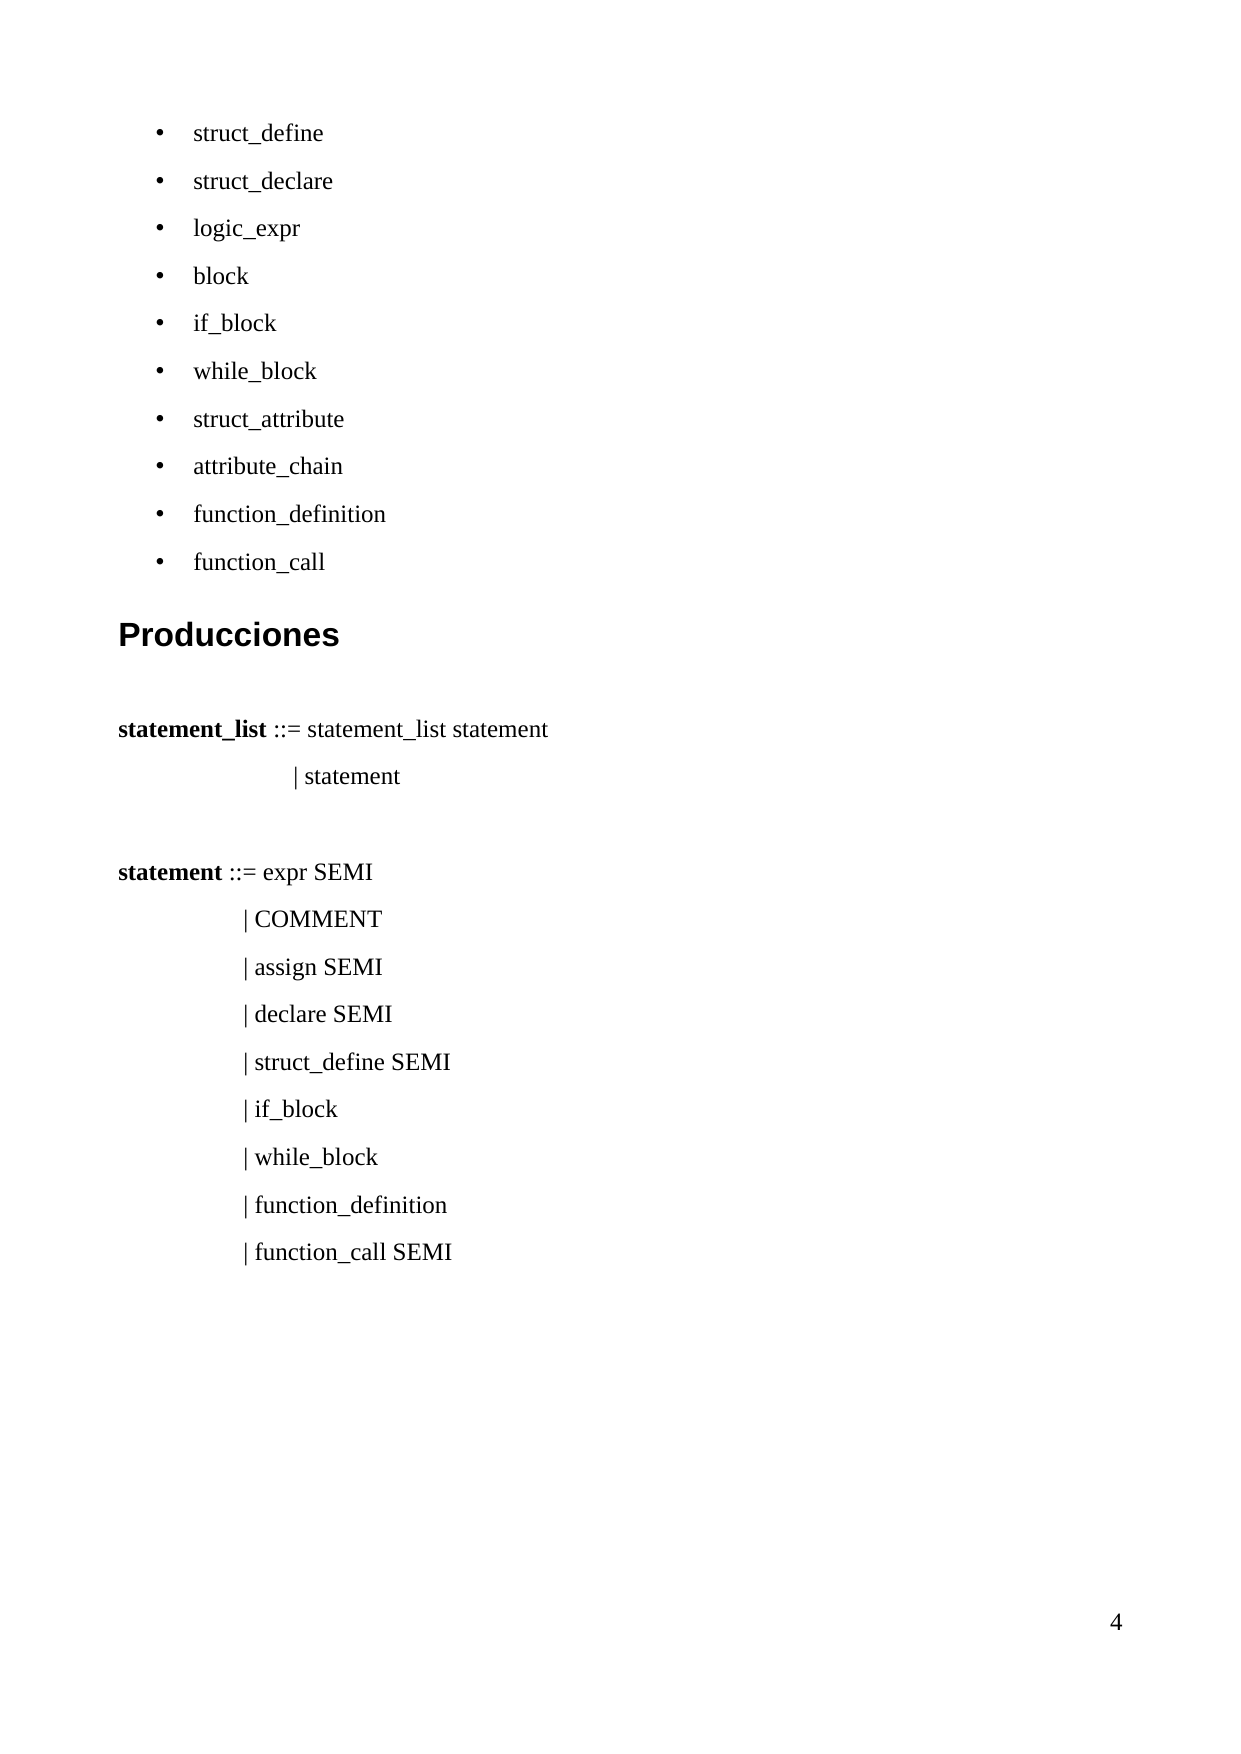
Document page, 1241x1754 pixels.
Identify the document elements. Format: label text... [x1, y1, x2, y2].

list struct_attribute [156, 404, 1122, 432]
text | if_block [118, 1094, 1122, 1123]
list block [156, 261, 1122, 290]
text | statement [118, 761, 1122, 790]
text | function_call SEMI [118, 1237, 1122, 1266]
list struct_declare [156, 166, 1122, 194]
list logic_expr [156, 213, 1122, 242]
text | declare SEMI [118, 999, 1122, 1028]
text | COMMENT [118, 904, 1122, 933]
list struct_define [156, 118, 1122, 147]
text | struct_define SEMI [118, 1047, 1122, 1076]
list function_definition [156, 499, 1122, 528]
text | function_definition [118, 1190, 1122, 1218]
text statement ::= expr SEMI [118, 857, 1122, 885]
subtitle Producciones [118, 615, 1122, 654]
list function_call [156, 547, 1122, 575]
list if_block [156, 308, 1122, 337]
text | assign SEMI [118, 952, 1122, 981]
text | while_block [118, 1142, 1122, 1171]
text statement_list ::= statement_list statement [118, 714, 1122, 742]
list attribute_chain [156, 451, 1122, 480]
list while_block [156, 356, 1122, 385]
